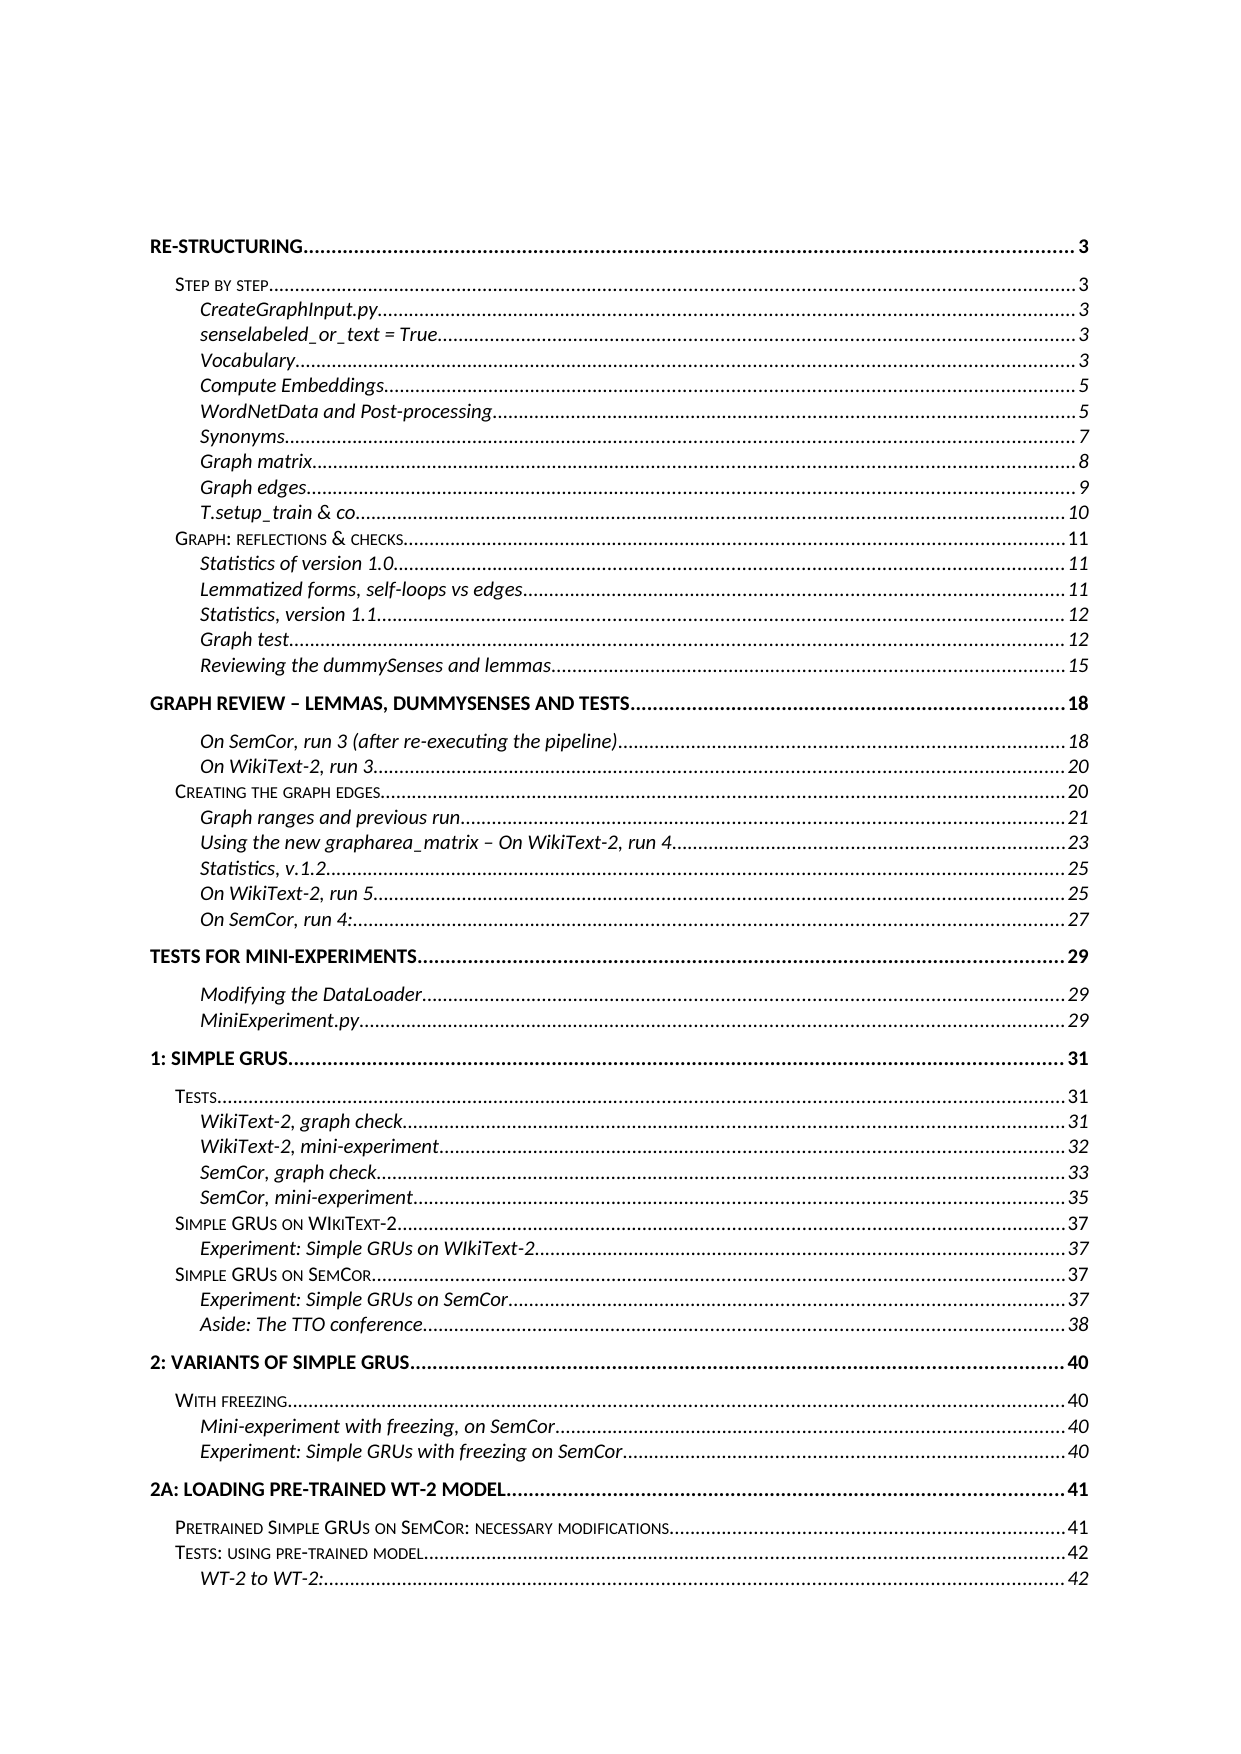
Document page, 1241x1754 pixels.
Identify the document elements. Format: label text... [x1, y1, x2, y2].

text SemCor, mini-experiment 35 [200, 1184, 1090, 1210]
text Pretrained Simple GRUs on SemCor: necessary modifications 41 [175, 1514, 1090, 1539]
text Experiment: Simple GRUs with freezing on SemCor 40 [200, 1438, 1090, 1464]
text On SemCor, run 4: 27 [200, 906, 1090, 931]
text senselabeled_or_text = True 3 [200, 322, 1090, 347]
text 1: Simple GRUs 31 [150, 1045, 1090, 1070]
text Reviewing the dummySenses and lemmas 15 [200, 652, 1090, 677]
text Lemmatized forms, self-loops vs edges 11 [200, 576, 1090, 601]
text Creating the graph edges 20 [175, 779, 1090, 804]
text WikiText-2, graph check 31 [200, 1108, 1090, 1134]
text Compute Embeddings 5 [200, 372, 1090, 398]
text T.setup_train & co 10 [200, 499, 1090, 525]
text Graph review – lemmas, dummySenses and tests 18 [150, 690, 1090, 715]
text Graph ranges and previous run 21 [200, 804, 1090, 829]
text Graph edges 9 [200, 474, 1090, 499]
text WikiText-2, mini-experiment 32 [200, 1134, 1090, 1159]
text Synonyms 7 [200, 423, 1090, 449]
text On SemCor, run 3 (after re-executing the pipeline) 18 [200, 728, 1090, 753]
text Mini-experiment with freezing, on SemCor 40 [200, 1413, 1090, 1438]
text Modifying the DataLoader 29 [200, 982, 1090, 1007]
text With freezing 40 [175, 1387, 1090, 1413]
text Graph matrix 8 [200, 449, 1090, 474]
text MiniExperiment.py 29 [200, 1007, 1090, 1032]
text Vocabulary 3 [200, 347, 1090, 372]
text 2: Variants of Simple GRUs 40 [150, 1349, 1090, 1375]
text Using the new grapharea_matrix – On WikiText-2, run 4 23 [200, 829, 1090, 855]
text On WikiText-2, run 5 25 [200, 880, 1090, 906]
text Step by step 3 [175, 271, 1090, 296]
text On WikiText-2, run 3 20 [200, 753, 1090, 779]
text Tests 31 [175, 1083, 1090, 1108]
text Statistics, v.1.2 25 [200, 855, 1090, 880]
text CreateGraphInput.py 3 [200, 296, 1090, 322]
text Aside: The TTO conference 38 [200, 1312, 1090, 1337]
text Statistics, version 1.1 12 [200, 601, 1090, 627]
text SemCor, graph check 33 [200, 1159, 1090, 1184]
text 2a: Loading pre-trained WT-2 model 41 [150, 1476, 1090, 1502]
text Simple GRUs on WIkiText-2 37 [175, 1210, 1090, 1235]
text WT-2 to WT-2: 42 [200, 1565, 1090, 1590]
text Statistics of version 1.0 11 [200, 550, 1090, 576]
text Re-structuring 3 [150, 233, 1090, 258]
text Tests: using pre-trained model 42 [175, 1539, 1090, 1565]
text Graph: reflections & checks 11 [175, 525, 1090, 550]
text Tests for mini-experiments 29 [150, 944, 1090, 969]
text Graph test 12 [200, 627, 1090, 652]
text Experiment: Simple GRUs on WIkiText-2 37 [200, 1235, 1090, 1261]
text Simple GRUs on SemCor 37 [175, 1261, 1090, 1286]
text Experiment: Simple GRUs on SemCor 37 [200, 1286, 1090, 1312]
text WordNetData and Post-processing 5 [200, 398, 1090, 423]
